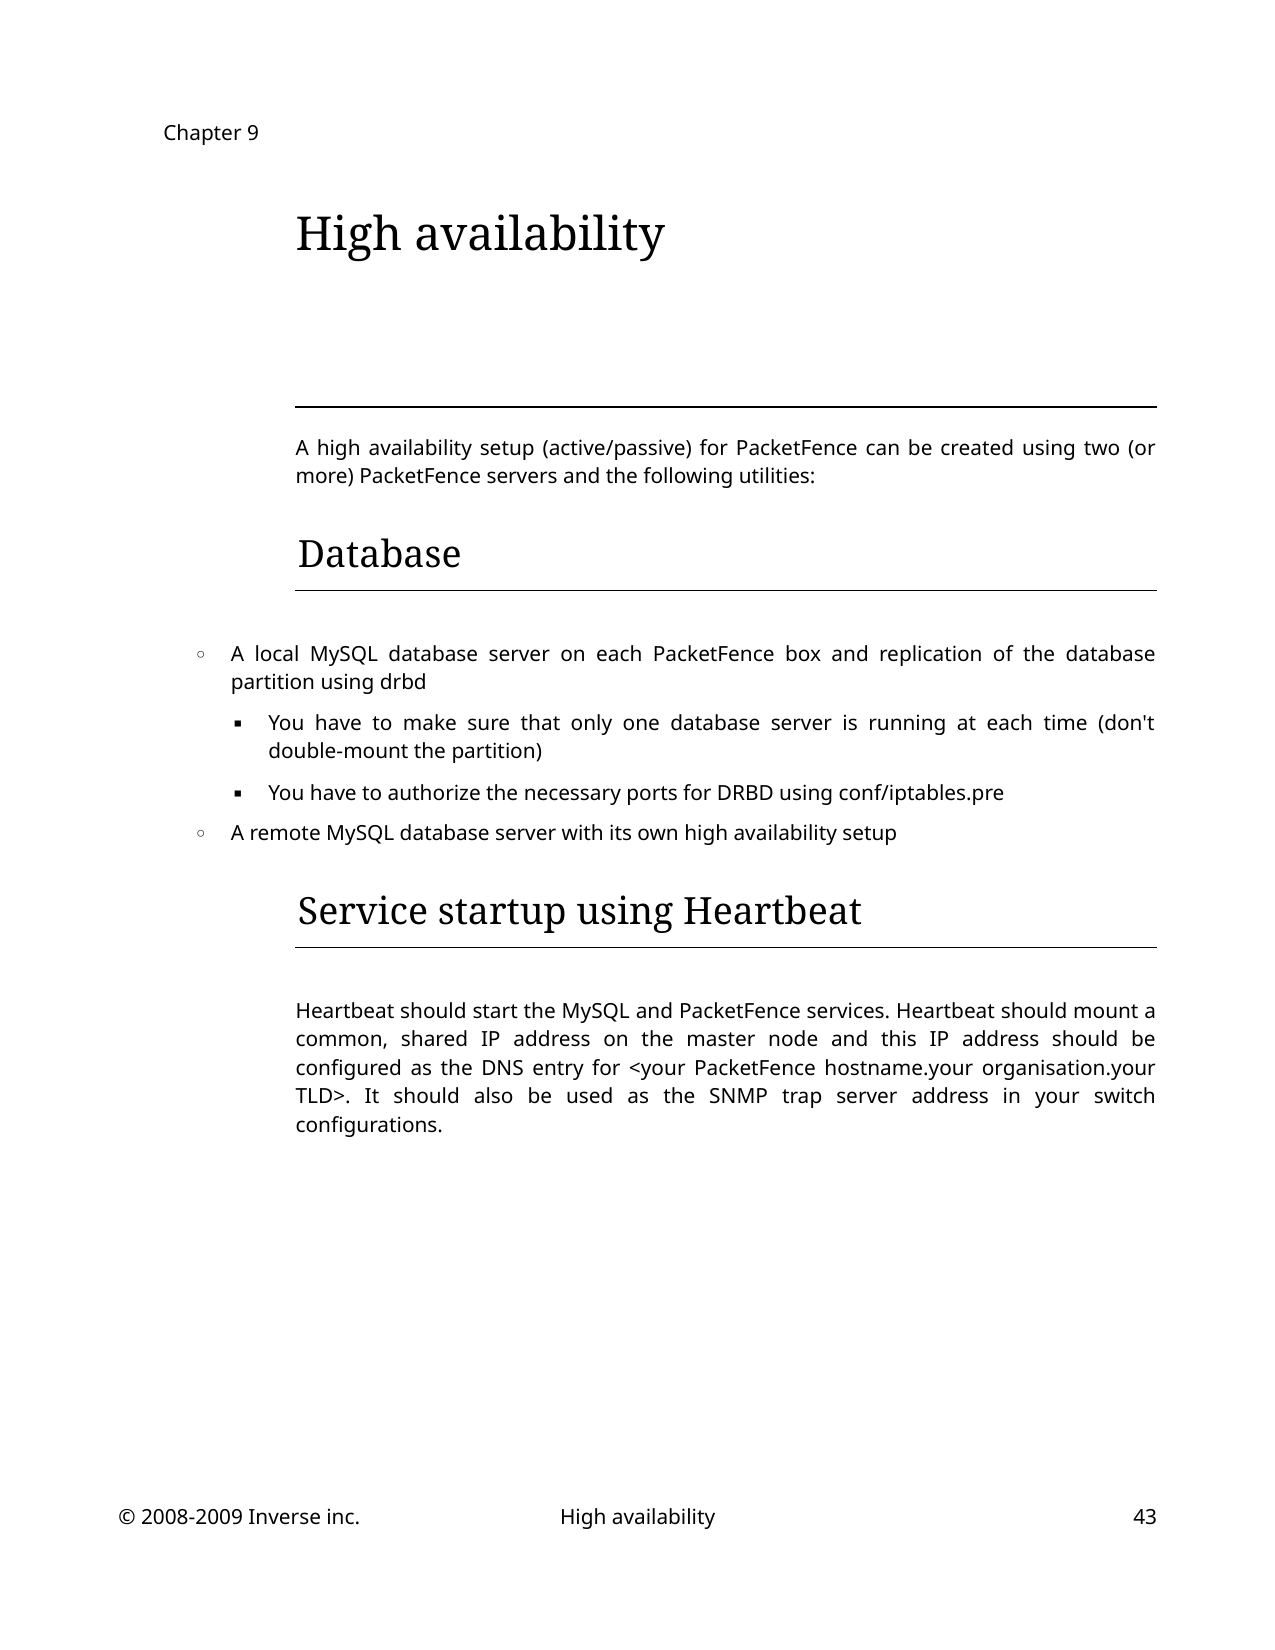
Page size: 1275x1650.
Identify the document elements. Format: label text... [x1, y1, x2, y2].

list You have to make sure that only one database server is running at each time (don't double-mount the partition) [231, 708, 1157, 765]
subtitle High availability [295, 201, 1157, 406]
subtitle Database [295, 527, 1157, 590]
text A high availability setup (active/passive) for PacketFence can be created using two (or more) PacketFence servers and the following utilities: [295, 433, 1157, 490]
list A remote MySQL database server with its own high availability setup [193, 818, 1157, 847]
list A local MySQL database server on each PacketFence box and replication of the database partition using drbd [193, 639, 1157, 696]
text Heartbeat should start the MySQL and PacketFence services. Heartbeat should mount a common, shared IP address on the master node and this IP address should be configured as the DNS entry for <your PacketFence hostname.your organisation.your TLD>. It should also be used as the SNMP trap server address in your switch configurations. [295, 996, 1157, 1138]
list You have to authorize the necessary ports for DRBD using conf/iptables.pre [231, 778, 1157, 806]
subtitle Service startup using Heartbeat [295, 884, 1157, 947]
